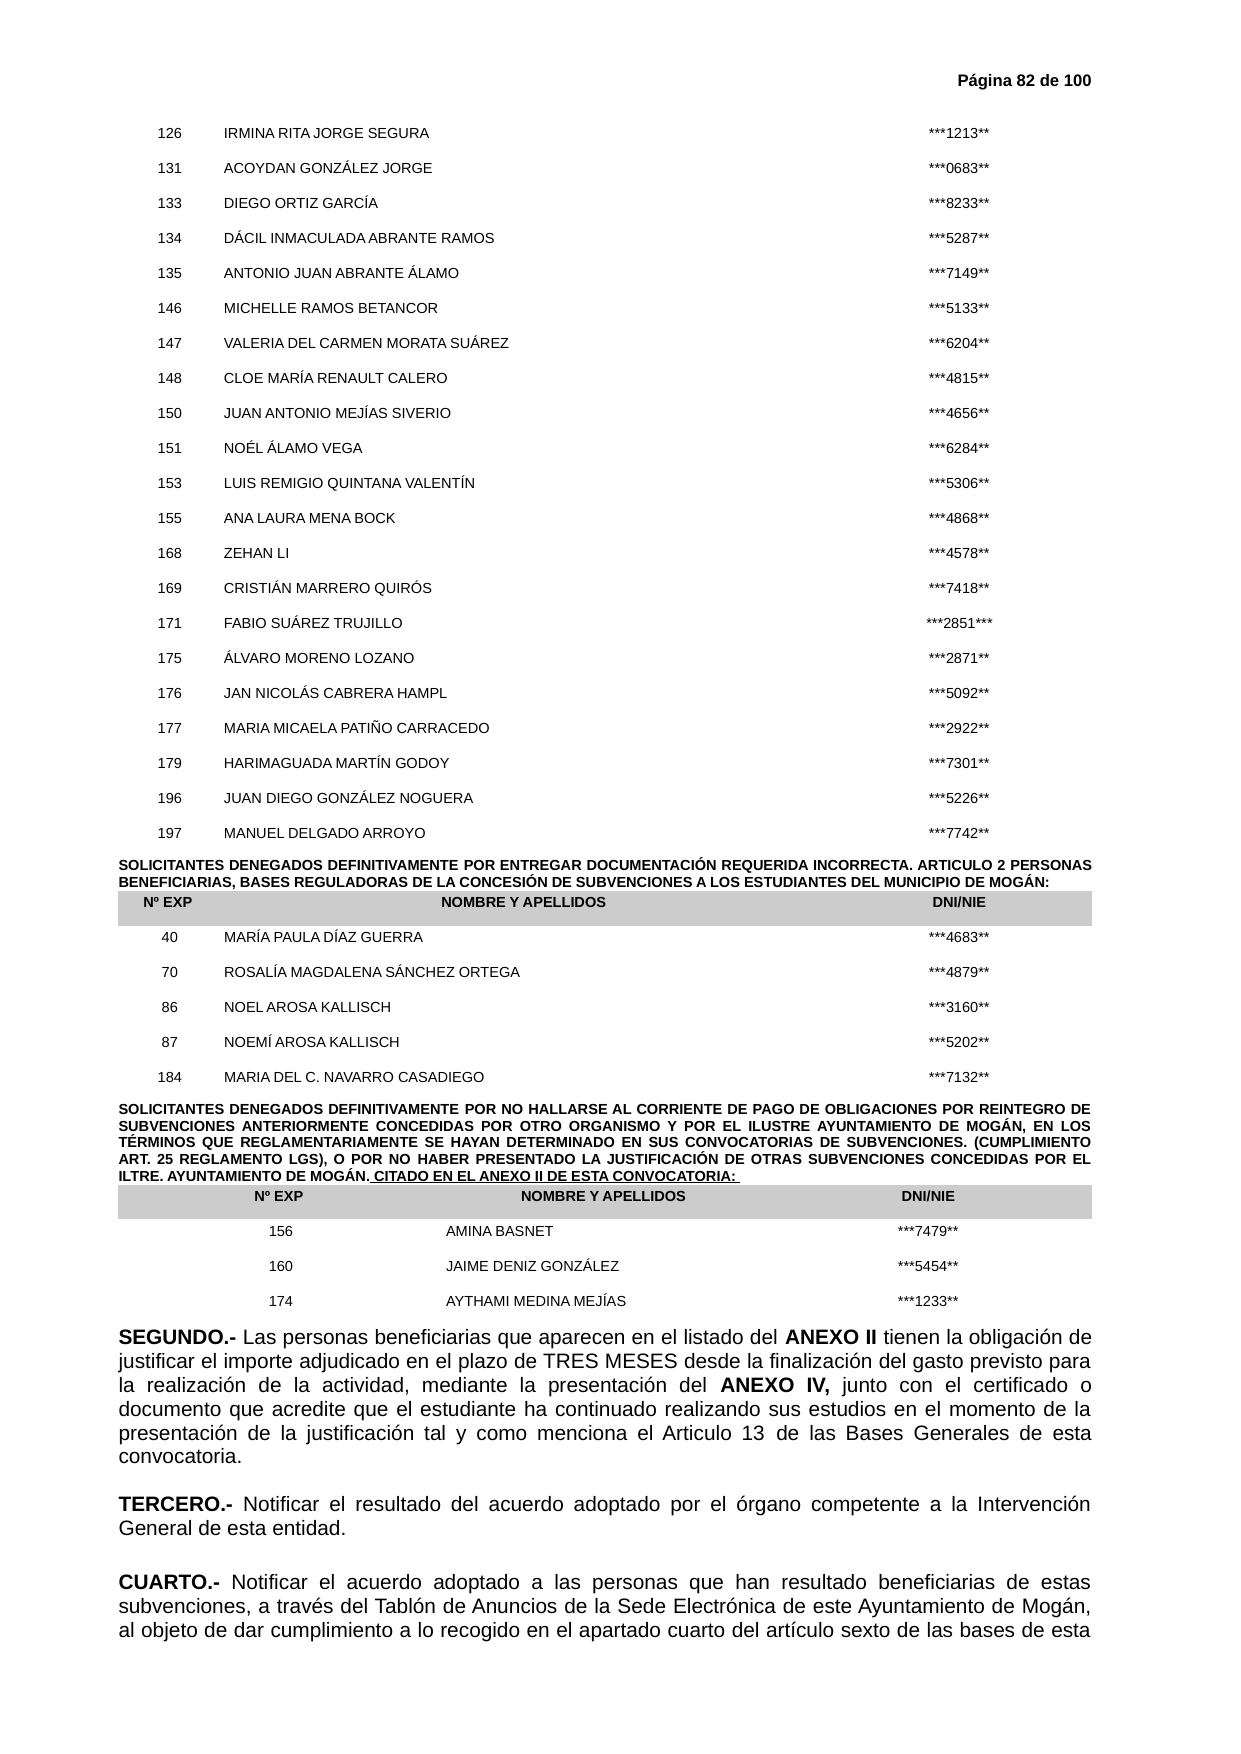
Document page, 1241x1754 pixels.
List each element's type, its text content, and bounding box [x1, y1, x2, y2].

table_cell MICHELLE RAMOS BETANCOR [221, 297, 830, 332]
table_cell ***5306** [830, 472, 1092, 507]
table_cell DIEGO ORTIZ GARCÍA [221, 192, 830, 227]
table_header Nº EXP [118, 891, 221, 926]
table_cell IRMINA RITA JORGE SEGURA [221, 122, 830, 157]
table_cell ***5287** [830, 227, 1092, 262]
table_cell ANA LAURA MENA BOCK [221, 507, 830, 542]
table_cell JAIME DENIZ GONZÁLEZ [443, 1255, 768, 1289]
table_cell CLOE MARÍA RENAULT CALERO [221, 367, 830, 402]
table_cell 177 [118, 717, 221, 752]
table_cell ***5202** [830, 1031, 1092, 1066]
table_cell 175 [118, 647, 221, 682]
table_cell 126 [118, 122, 221, 157]
table_cell 179 [118, 752, 221, 787]
table_cell ***3160** [830, 996, 1092, 1031]
text SOLICITANTES DENEGADOS DEFINITIVAMENTE POR NO HALLARSE AL CORRIENTE DE PAGO DE OBLIGACIONES POR REINTEGRO DE SUBVENCIONES ANTERIORMENTE CONCEDIDAS POR OTRO ORGANISMO Y POR EL ILUSTRE AYUNTAMIENTO DE MOGÁN, EN LOS TÉRMINOS QUE REGLAMENTARIAMENTE SE HAYAN DETERMINADO EN SUS CONVOCATORIAS DE SUBVENCIONES. (CUMPLIMIENTO ART. 25 REGLAMENTO LGS), O POR NO HABER PRESENTADO LA JUSTIFICACIÓN DE OTRAS SUBVENCIONES CONCEDIDAS POR EL ILTRE. AYUNTAMIENTO DE MOGÁN. CITADO EN EL ANEXO II DE ESTA CONVOCATORIA: [118, 1101, 1092, 1184]
table_cell 197 [118, 822, 221, 857]
table_cell ROSALÍA MAGDALENA SÁNCHEZ ORTEGA [221, 961, 830, 996]
table_cell ***7149** [830, 262, 1092, 297]
table_cell 86 [118, 996, 221, 1031]
table_cell ***5226** [830, 787, 1092, 822]
table_cell 156 [118, 1220, 443, 1254]
table_cell ***7742** [830, 822, 1092, 857]
table_cell ***8233** [830, 192, 1092, 227]
table_cell 87 [118, 1031, 221, 1066]
table_cell 151 [118, 437, 221, 472]
table_cell HARIMAGUADA MARTÍN GODOY [221, 752, 830, 787]
table_cell 168 [118, 542, 221, 577]
table_cell 147 [118, 332, 221, 367]
table_cell ***7418** [830, 577, 1092, 612]
text SEGUNDO.- Las personas beneficiarias que aparecen en el listado del ANEXO II tienen la obligación de justificar el importe adjudicado en el plazo de TRES MESES desde la finalización del gasto previsto para la realización de la actividad, mediante la presentación del ANEXO IV, junto con el certificado o documento que acredite que el estudiante ha continuado realizando sus estudios en el momento de la presentación de la justificación tal y como menciona el Articulo 13 de las Bases Generales de esta convocatoria. [118, 1324, 1092, 1468]
table_cell ***4868** [830, 507, 1092, 542]
table_cell CRISTIÁN MARRERO QUIRÓS [221, 577, 830, 612]
table_cell MARIA MICAELA PATIÑO CARRACEDO [221, 717, 830, 752]
table_cell ***2922** [830, 717, 1092, 752]
table_header DNI/NIE [768, 1185, 1092, 1219]
table_cell VALERIA DEL CARMEN MORATA SUÁREZ [221, 332, 830, 367]
table_cell 133 [118, 192, 221, 227]
table_header NOMBRE Y APELLIDOS [443, 1185, 768, 1219]
table_cell ***5133** [830, 297, 1092, 332]
table_cell ***4879** [830, 961, 1092, 996]
table_cell 70 [118, 961, 221, 996]
table_cell DÁCIL INMACULADA ABRANTE RAMOS [221, 227, 830, 262]
table_cell 155 [118, 507, 221, 542]
table_header DNI/NIE [830, 891, 1092, 926]
table_cell MANUEL DELGADO ARROYO [221, 822, 830, 857]
table_cell ***4578** [830, 542, 1092, 577]
table_cell ***2871** [830, 647, 1092, 682]
table_header Nº EXP [118, 1185, 443, 1219]
table_cell ANTONIO JUAN ABRANTE ÁLAMO [221, 262, 830, 297]
table_cell ***1213** [830, 122, 1092, 157]
table_cell 169 [118, 577, 221, 612]
table_cell 153 [118, 472, 221, 507]
table_cell ***7301** [830, 752, 1092, 787]
table_cell ***5092** [830, 682, 1092, 717]
table_cell 148 [118, 367, 221, 402]
table_cell MARÍA PAULA DÍAZ GUERRA [221, 926, 830, 961]
table_cell 150 [118, 402, 221, 437]
text SOLICITANTES DENEGADOS DEFINITIVAMENTE POR ENTREGAR DOCUMENTACIÓN REQUERIDA INCORRECTA. ARTICULO 2 PERSONAS BENEFICIARIAS, BASES REGULADORAS DE LA CONCESIÓN DE SUBVENCIONES A LOS ESTUDIANTES DEL MUNICIPIO DE MOGÁN: [118, 857, 1092, 891]
table_cell NOÉL ÁLAMO VEGA [221, 437, 830, 472]
table_cell 174 [118, 1290, 443, 1324]
table_cell ***4656** [830, 402, 1092, 437]
table_cell NOEMÍ AROSA KALLISCH [221, 1031, 830, 1066]
table_cell ***7479** [768, 1220, 1092, 1254]
table_cell ***6204** [830, 332, 1092, 367]
table_cell 176 [118, 682, 221, 717]
table_cell LUIS REMIGIO QUINTANA VALENTÍN [221, 472, 830, 507]
table_cell JUAN ANTONIO MEJÍAS SIVERIO [221, 402, 830, 437]
table_cell FABIO SUÁREZ TRUJILLO [221, 612, 830, 647]
table_header NOMBRE Y APELLIDOS [221, 891, 830, 926]
table_cell 40 [118, 926, 221, 961]
table_cell ***1233** [768, 1290, 1092, 1324]
table_cell 146 [118, 297, 221, 332]
table_cell AYTHAMI MEDINA MEJÍAS [443, 1290, 768, 1324]
text TERCERO.- Notificar el resultado del acuerdo adoptado por el órgano competente a la Intervención General de esta entidad. [118, 1492, 1092, 1540]
table_cell 184 [118, 1066, 221, 1101]
table_cell ***5454** [768, 1255, 1092, 1289]
table_cell ÁLVARO MORENO LOZANO [221, 647, 830, 682]
table_cell ***6284** [830, 437, 1092, 472]
table_cell ***2851*** [830, 612, 1092, 647]
table_cell 131 [118, 157, 221, 192]
table_cell ***0683** [830, 157, 1092, 192]
table_cell ***7132** [830, 1066, 1092, 1101]
table_cell 135 [118, 262, 221, 297]
table_cell 134 [118, 227, 221, 262]
table_cell 171 [118, 612, 221, 647]
table_cell AMINA BASNET [443, 1220, 768, 1254]
table_cell ZEHAN LI [221, 542, 830, 577]
text CUARTO.- Notificar el acuerdo adoptado a las personas que han resultado beneficiarias de estas subvenciones, a través del Tablón de Anuncios de la Sede Electrónica de este Ayuntamiento de Mogán, al objeto de dar cumplimiento a lo recogido en el apartado cuarto del artículo sexto de las bases de esta [118, 1570, 1092, 1642]
table_cell JUAN DIEGO GONZÁLEZ NOGUERA [221, 787, 830, 822]
table_cell JAN NICOLÁS CABRERA HAMPL [221, 682, 830, 717]
table_cell 196 [118, 787, 221, 822]
table_cell MARIA DEL C. NAVARRO CASADIEGO [221, 1066, 830, 1101]
table_cell NOEL AROSA KALLISCH [221, 996, 830, 1031]
table_cell ***4683** [830, 926, 1092, 961]
table_cell 160 [118, 1255, 443, 1289]
table_cell ***4815** [830, 367, 1092, 402]
table_cell ACOYDAN GONZÁLEZ JORGE [221, 157, 830, 192]
